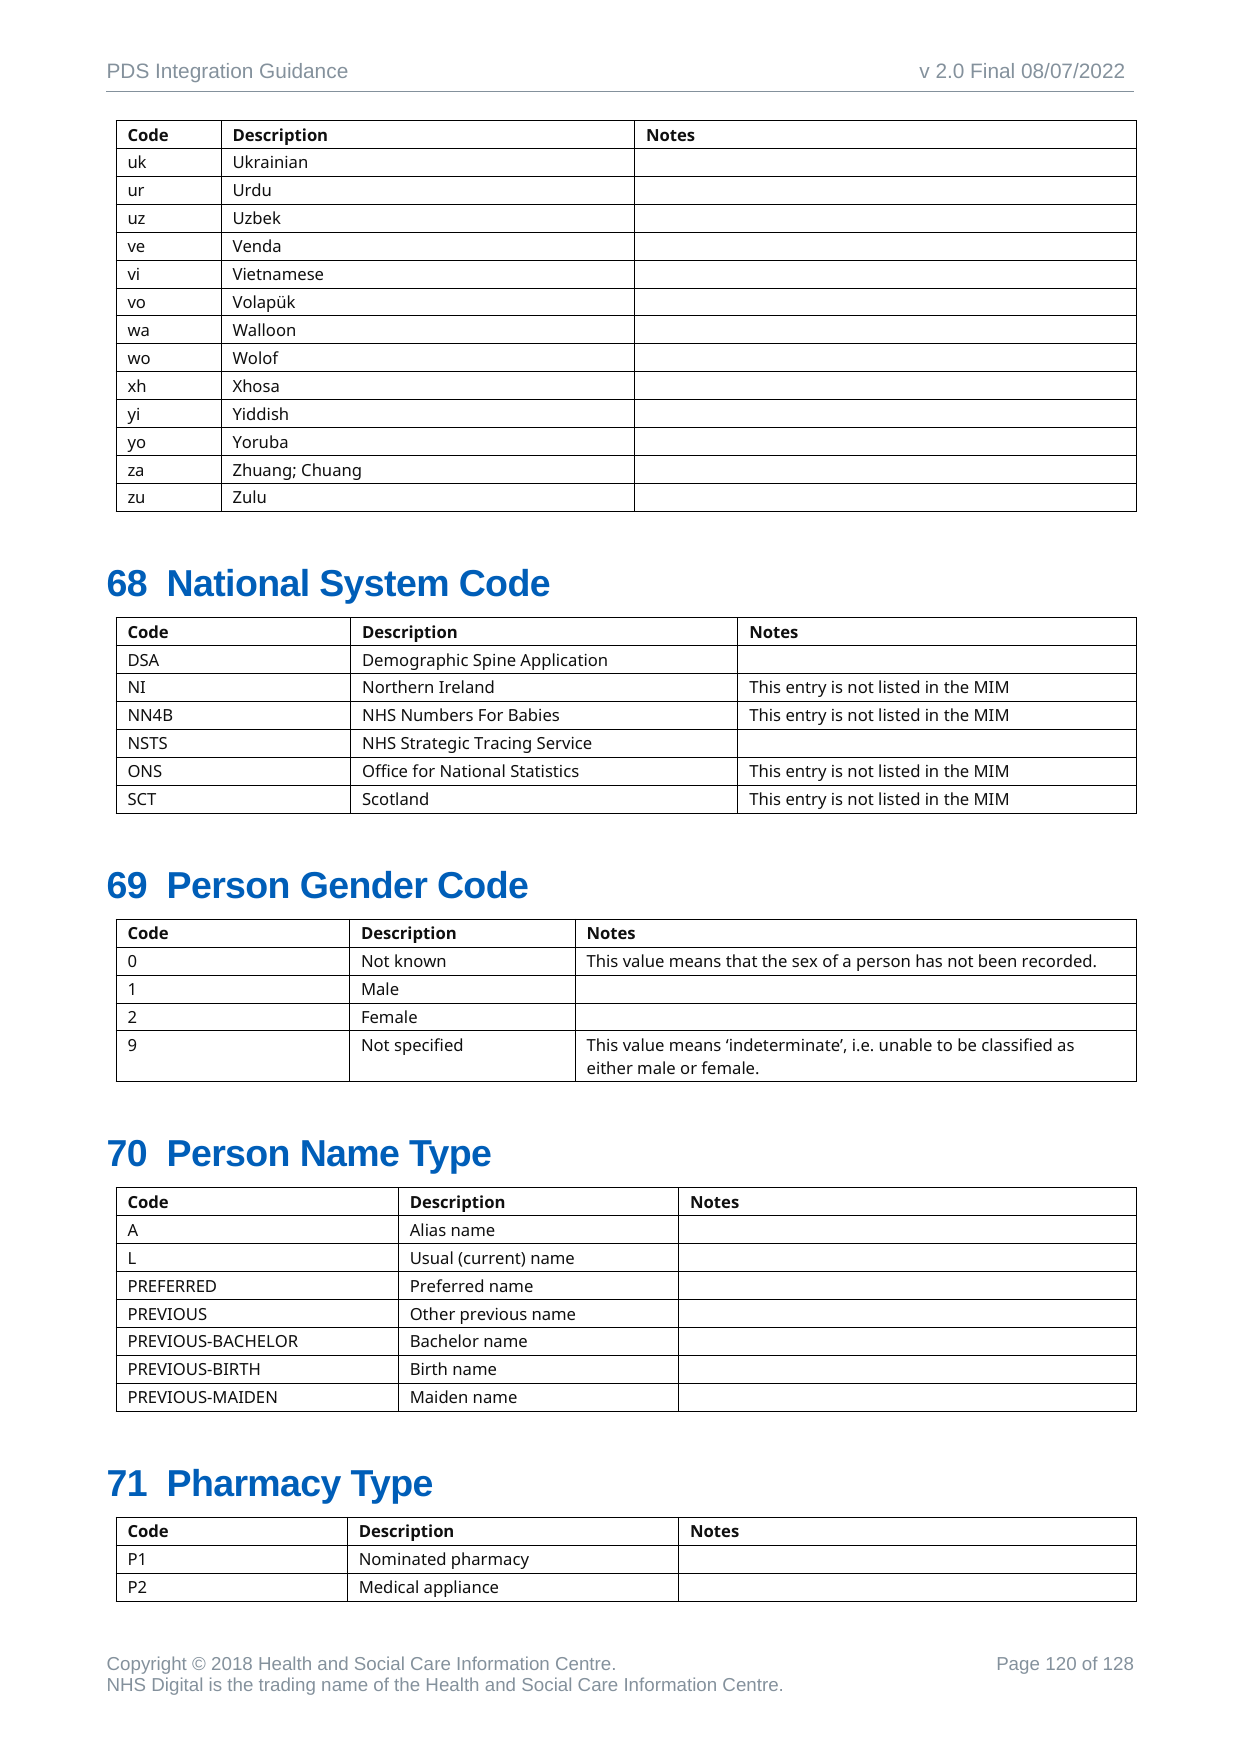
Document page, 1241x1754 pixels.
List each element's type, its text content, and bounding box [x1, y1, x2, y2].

table_cell za [117, 456, 221, 483]
table_cell [679, 1384, 1136, 1411]
table_cell A [117, 1216, 398, 1243]
table_cell [738, 646, 1136, 673]
subtitle Pharmacy Type [106, 1461, 1134, 1504]
table_cell [635, 400, 1136, 427]
table_cell 0 [117, 948, 349, 974]
table_header Description [399, 1188, 678, 1215]
table_header Code [117, 1518, 347, 1545]
table_cell This entry is not listed in the MIM [738, 758, 1136, 784]
table_header Description [222, 121, 634, 148]
table_cell Preferred name [399, 1272, 678, 1299]
table_cell yi [117, 400, 221, 427]
table_header Notes [679, 1518, 1136, 1545]
table_cell ve [117, 233, 221, 259]
table_cell PREFERRED [117, 1272, 398, 1299]
table_cell Yoruba [222, 428, 634, 455]
table_cell P2 [117, 1574, 347, 1601]
table_header Code [117, 121, 221, 148]
table_cell ur [117, 177, 221, 204]
table_cell [576, 976, 1136, 1002]
table_cell [635, 344, 1136, 371]
table_cell ONS [117, 758, 350, 784]
table_cell Xhosa [222, 372, 634, 399]
table_cell NI [117, 674, 350, 701]
table_cell NHS Strategic Tracing Service [351, 730, 737, 757]
table_header Description [350, 920, 575, 947]
table_cell Volapük [222, 289, 634, 315]
table_cell [679, 1216, 1136, 1243]
table_header Code [117, 618, 350, 645]
table_cell Zulu [222, 484, 634, 511]
table_cell Not specified [350, 1031, 575, 1081]
table_cell Urdu [222, 177, 634, 204]
table_cell SCT [117, 786, 350, 812]
table_cell Not known [350, 948, 575, 974]
table_cell [635, 261, 1136, 287]
table_header Notes [679, 1188, 1136, 1215]
table_cell Bachelor name [399, 1328, 678, 1355]
table_cell Medical appliance [348, 1574, 678, 1601]
table_cell [635, 177, 1136, 204]
table_cell [576, 1004, 1136, 1030]
subtitle National System Code [106, 561, 1134, 604]
table_cell uk [117, 149, 221, 176]
table_cell Zhuang; Chuang [222, 456, 634, 483]
table_cell [679, 1546, 1136, 1573]
table_cell Office for National Statistics [351, 758, 737, 784]
table_header Code [117, 1188, 398, 1215]
table_cell [635, 289, 1136, 315]
table_cell This value means ‘indeterminate’, i.e. unable to be classified as either male or female. [576, 1031, 1136, 1081]
table_cell yo [117, 428, 221, 455]
table_cell 1 [117, 976, 349, 1002]
table_header Code [117, 920, 349, 947]
table_cell Nominated pharmacy [348, 1546, 678, 1573]
table_cell Scotland [351, 786, 737, 812]
table_header Notes [576, 920, 1136, 947]
table_cell Yiddish [222, 400, 634, 427]
table_cell Northern Ireland [351, 674, 737, 701]
table_cell Walloon [222, 316, 634, 343]
table_cell NSTS [117, 730, 350, 757]
table_cell Alias name [399, 1216, 678, 1243]
table_cell zu [117, 484, 221, 511]
table_cell PREVIOUS-MAIDEN [117, 1384, 398, 1411]
table_cell P1 [117, 1546, 347, 1573]
table_cell Usual (current) name [399, 1244, 678, 1271]
table_cell Ukrainian [222, 149, 634, 176]
table_cell 2 [117, 1004, 349, 1030]
table_header Description [348, 1518, 678, 1545]
table_cell NHS Numbers For Babies [351, 702, 737, 729]
table_cell Male [350, 976, 575, 1002]
table_header Notes [738, 618, 1136, 645]
table_cell This entry is not listed in the MIM [738, 786, 1136, 812]
table_cell [679, 1300, 1136, 1327]
table_cell vi [117, 261, 221, 287]
table_cell uz [117, 205, 221, 232]
table_cell This entry is not listed in the MIM [738, 674, 1136, 701]
subtitle Person Gender Code [106, 863, 1134, 906]
table_cell 9 [117, 1031, 349, 1081]
table_cell Birth name [399, 1356, 678, 1383]
table_cell NN4B [117, 702, 350, 729]
table_cell PREVIOUS-BACHELOR [117, 1328, 398, 1355]
table_header Notes [635, 121, 1136, 148]
table_cell This value means that the sex of a person has not been recorded. [576, 948, 1136, 974]
table_cell xh [117, 372, 221, 399]
table_cell DSA [117, 646, 350, 673]
table_cell Female [350, 1004, 575, 1030]
table_cell [635, 316, 1136, 343]
table_cell wa [117, 316, 221, 343]
table_cell PREVIOUS [117, 1300, 398, 1327]
table_cell [679, 1328, 1136, 1355]
table_cell PREVIOUS-BIRTH [117, 1356, 398, 1383]
table_cell Demographic Spine Application [351, 646, 737, 673]
table_cell vo [117, 289, 221, 315]
table_cell wo [117, 344, 221, 371]
table_cell [635, 149, 1136, 176]
table_cell [635, 456, 1136, 483]
table_cell [738, 730, 1136, 757]
table_cell [679, 1356, 1136, 1383]
table_cell [635, 233, 1136, 259]
table_cell Wolof [222, 344, 634, 371]
table_cell [635, 372, 1136, 399]
table_cell [679, 1574, 1136, 1601]
table_cell [635, 205, 1136, 232]
table_cell [635, 428, 1136, 455]
table_cell [679, 1272, 1136, 1299]
table_cell Maiden name [399, 1384, 678, 1411]
table_cell Other previous name [399, 1300, 678, 1327]
table_cell Venda [222, 233, 634, 259]
table_cell Vietnamese [222, 261, 634, 287]
table_cell L [117, 1244, 398, 1271]
table_cell [635, 484, 1136, 511]
table_header Description [351, 618, 737, 645]
subtitle Person Name Type [106, 1132, 1134, 1175]
table_cell Uzbek [222, 205, 634, 232]
table_cell This entry is not listed in the MIM [738, 702, 1136, 729]
table_cell [679, 1244, 1136, 1271]
